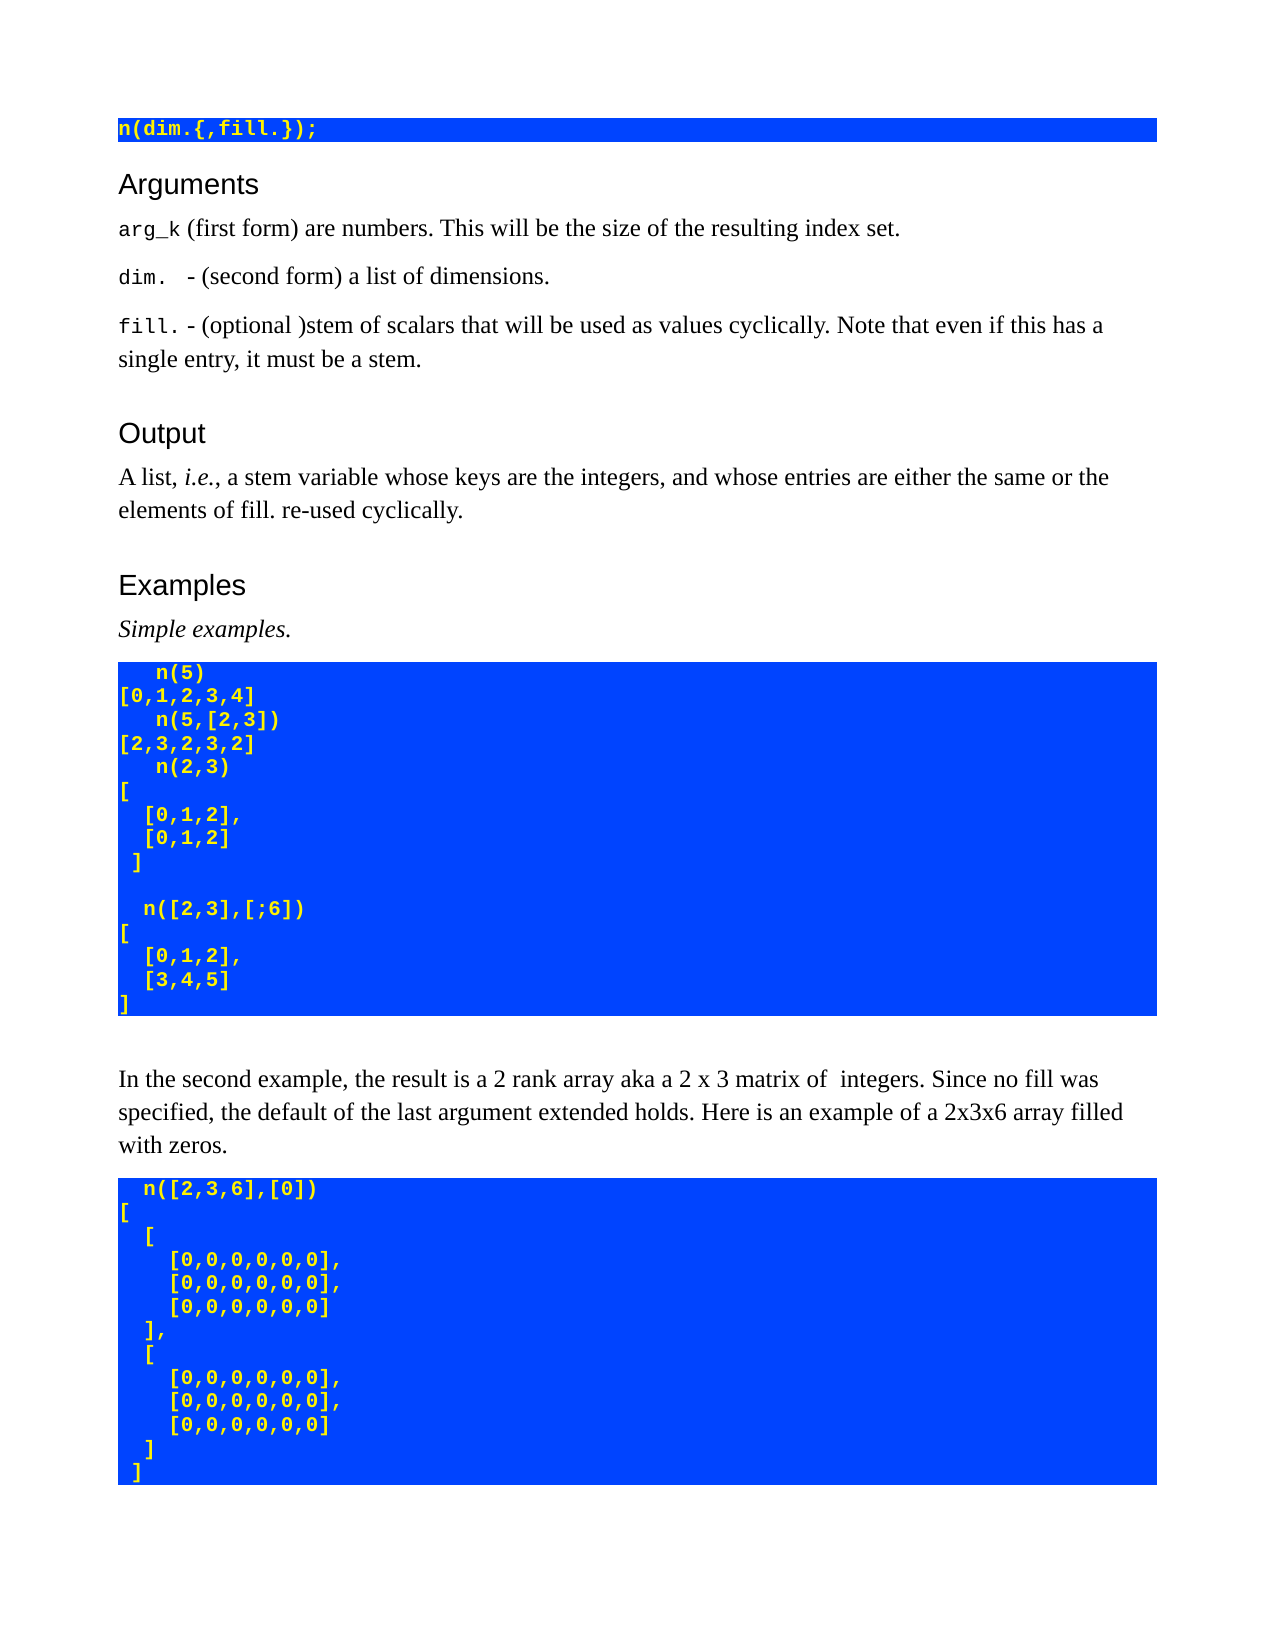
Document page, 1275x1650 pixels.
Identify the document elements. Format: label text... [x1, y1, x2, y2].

text n(dim.{,fill.}); [118, 118, 1157, 142]
text arg_k (first form) are numbers. This will be the size of the resulting index set. [118, 213, 1157, 242]
text ] [118, 851, 1157, 874]
text Simple examples. [118, 614, 1157, 643]
text n(5,[2,3]) [118, 709, 1157, 733]
text n(5) [118, 662, 1157, 685]
subtitle Examples [118, 568, 1157, 602]
text A list, i.e., a stem variable whose keys are the integers, and whose entries are either the same or the elements of fill. re-used cyclically. [118, 462, 1157, 524]
text [0,0,0,0,0,0], [118, 1272, 1157, 1296]
text In the second example, the result is a 2 rank array aka a 2 x 3 matrix of integers. Since no fill was specified, the default of the last argument extended holds. Here is an example of a 2x3x6 array filled with zeros. [118, 1064, 1157, 1159]
text n([2,3],[;6]) [118, 898, 1157, 922]
text fill. - (optional )stem of scalars that will be used as values cyclically. Note that even if this has a single entry, it must be a stem. [118, 310, 1157, 372]
text [0,1,2,3,4] [118, 685, 1157, 709]
text [0,0,0,0,0,0], [118, 1367, 1157, 1390]
text [0,1,2], [118, 803, 1157, 827]
text n(2,3) [118, 756, 1157, 780]
subtitle Arguments [118, 167, 1157, 200]
text ] [118, 993, 1157, 1016]
text [0,1,2], [118, 945, 1157, 969]
text [0,0,0,0,0,0] [118, 1414, 1157, 1438]
text [ [118, 1343, 1157, 1367]
text [ [118, 780, 1157, 803]
text ] [118, 1461, 1157, 1485]
text [0,0,0,0,0,0], [118, 1248, 1157, 1272]
text [2,3,2,3,2] [118, 733, 1157, 756]
text [0,1,2] [118, 827, 1157, 851]
subtitle Output [118, 416, 1157, 450]
text [3,4,5] [118, 969, 1157, 993]
text [ [118, 1201, 1157, 1225]
text [0,0,0,0,0,0], [118, 1390, 1157, 1414]
text n([2,3,6],[0]) [118, 1178, 1157, 1201]
text [ [118, 922, 1157, 945]
text ] [118, 1438, 1157, 1461]
text dim. - (second form) a list of dimensions. [118, 261, 1157, 291]
text [ [118, 1225, 1157, 1248]
text ], [118, 1319, 1157, 1343]
text [0,0,0,0,0,0] [118, 1296, 1157, 1319]
